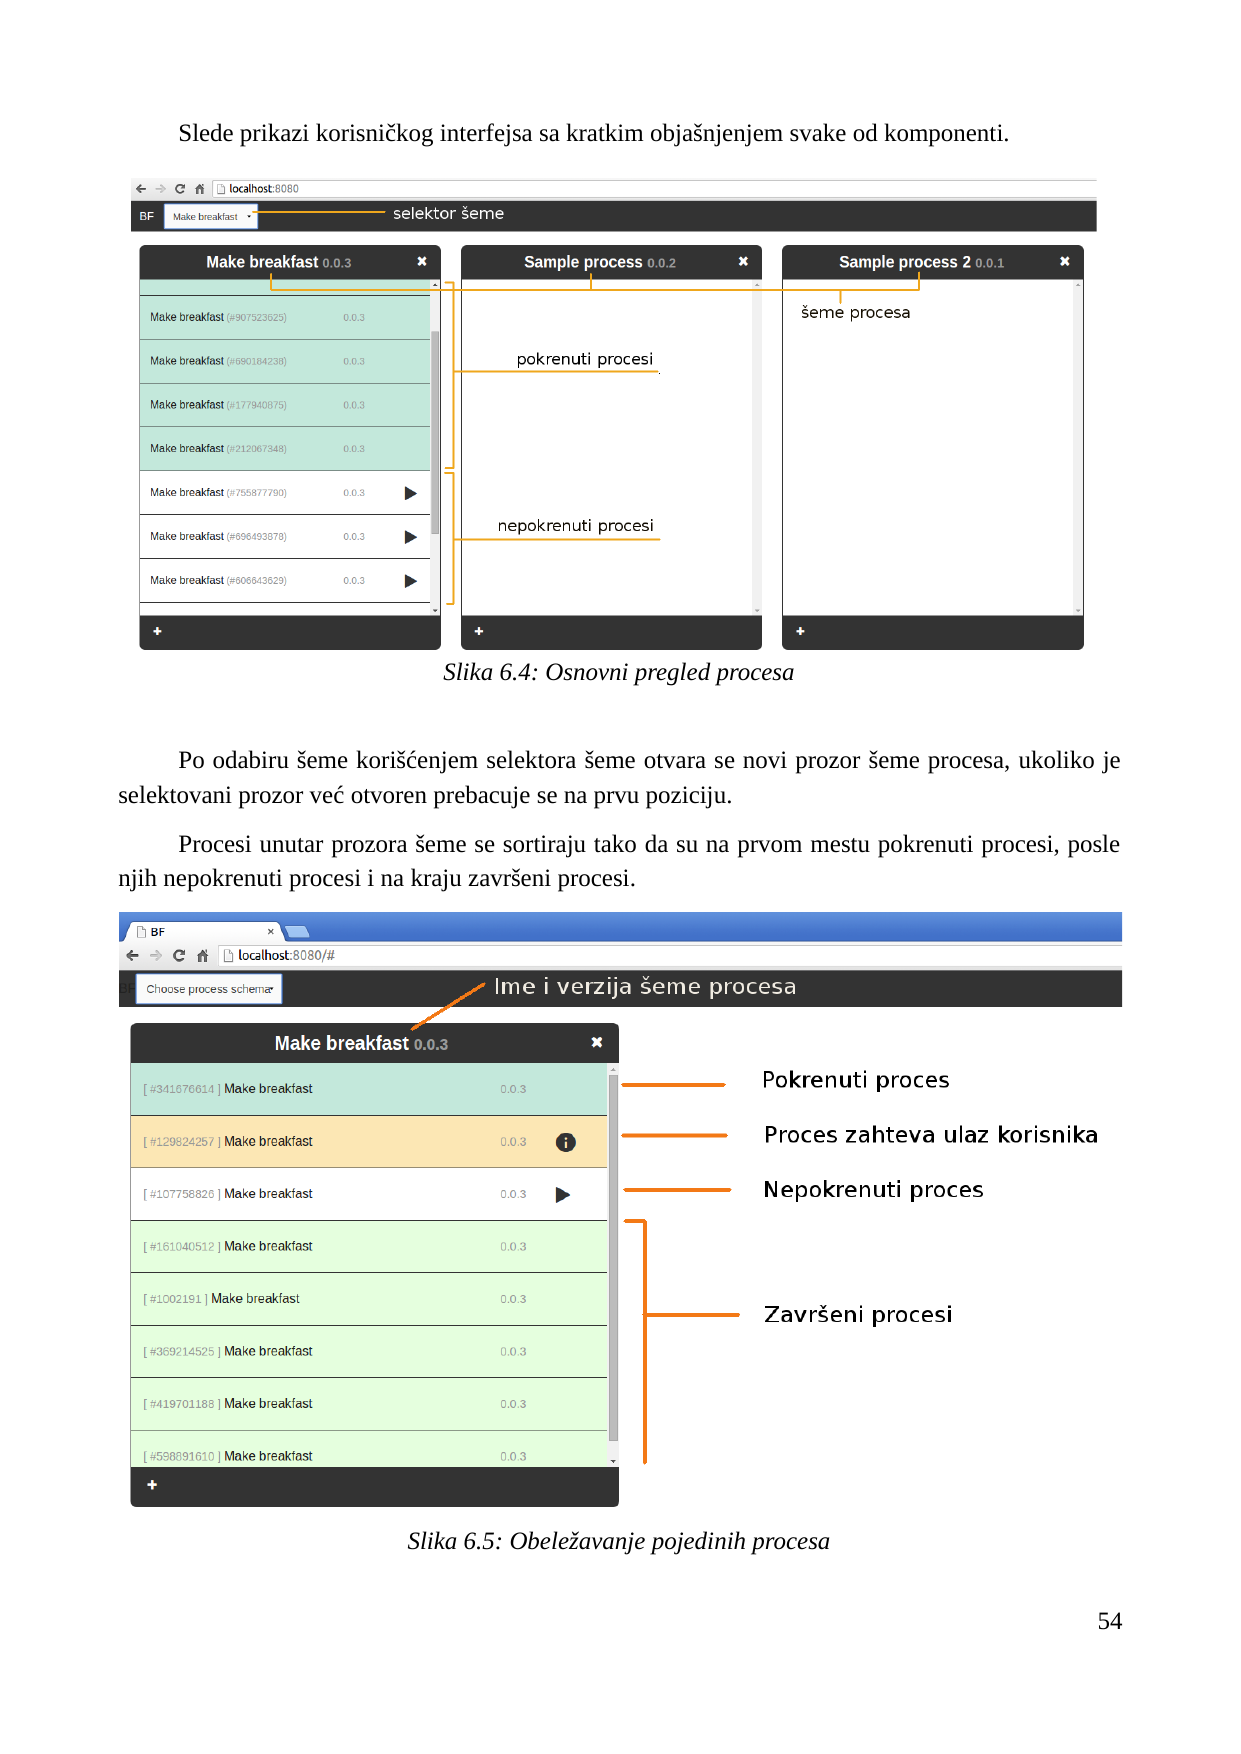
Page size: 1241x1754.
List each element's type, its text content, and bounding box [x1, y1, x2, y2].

text Po odabiru šeme korišćenjem selektora šeme otvara se novi prozor šeme procesa, ukoliko je selektovani prozor već otvoren prebacuje se na prvu poziciju. [118, 745, 1122, 808]
picture [131, 178, 1097, 657]
text Procesi unutar prozora šeme se sortiraju tako da su na prvom mestu pokrenuti procesi, posle njih nepokrenuti procesi i na kraju završeni procesi. [118, 829, 1122, 892]
text Slika 6.5: Obeležavanje pojedinih procesa [118, 1527, 1122, 1555]
text Slede prikazi korisničkog interfejsa sa kratkim objašnjenjem svake od komponenti. [118, 118, 1122, 147]
text Slika 6.4: Osnovni pregled procesa [118, 657, 1122, 685]
picture [118, 912, 1123, 1527]
